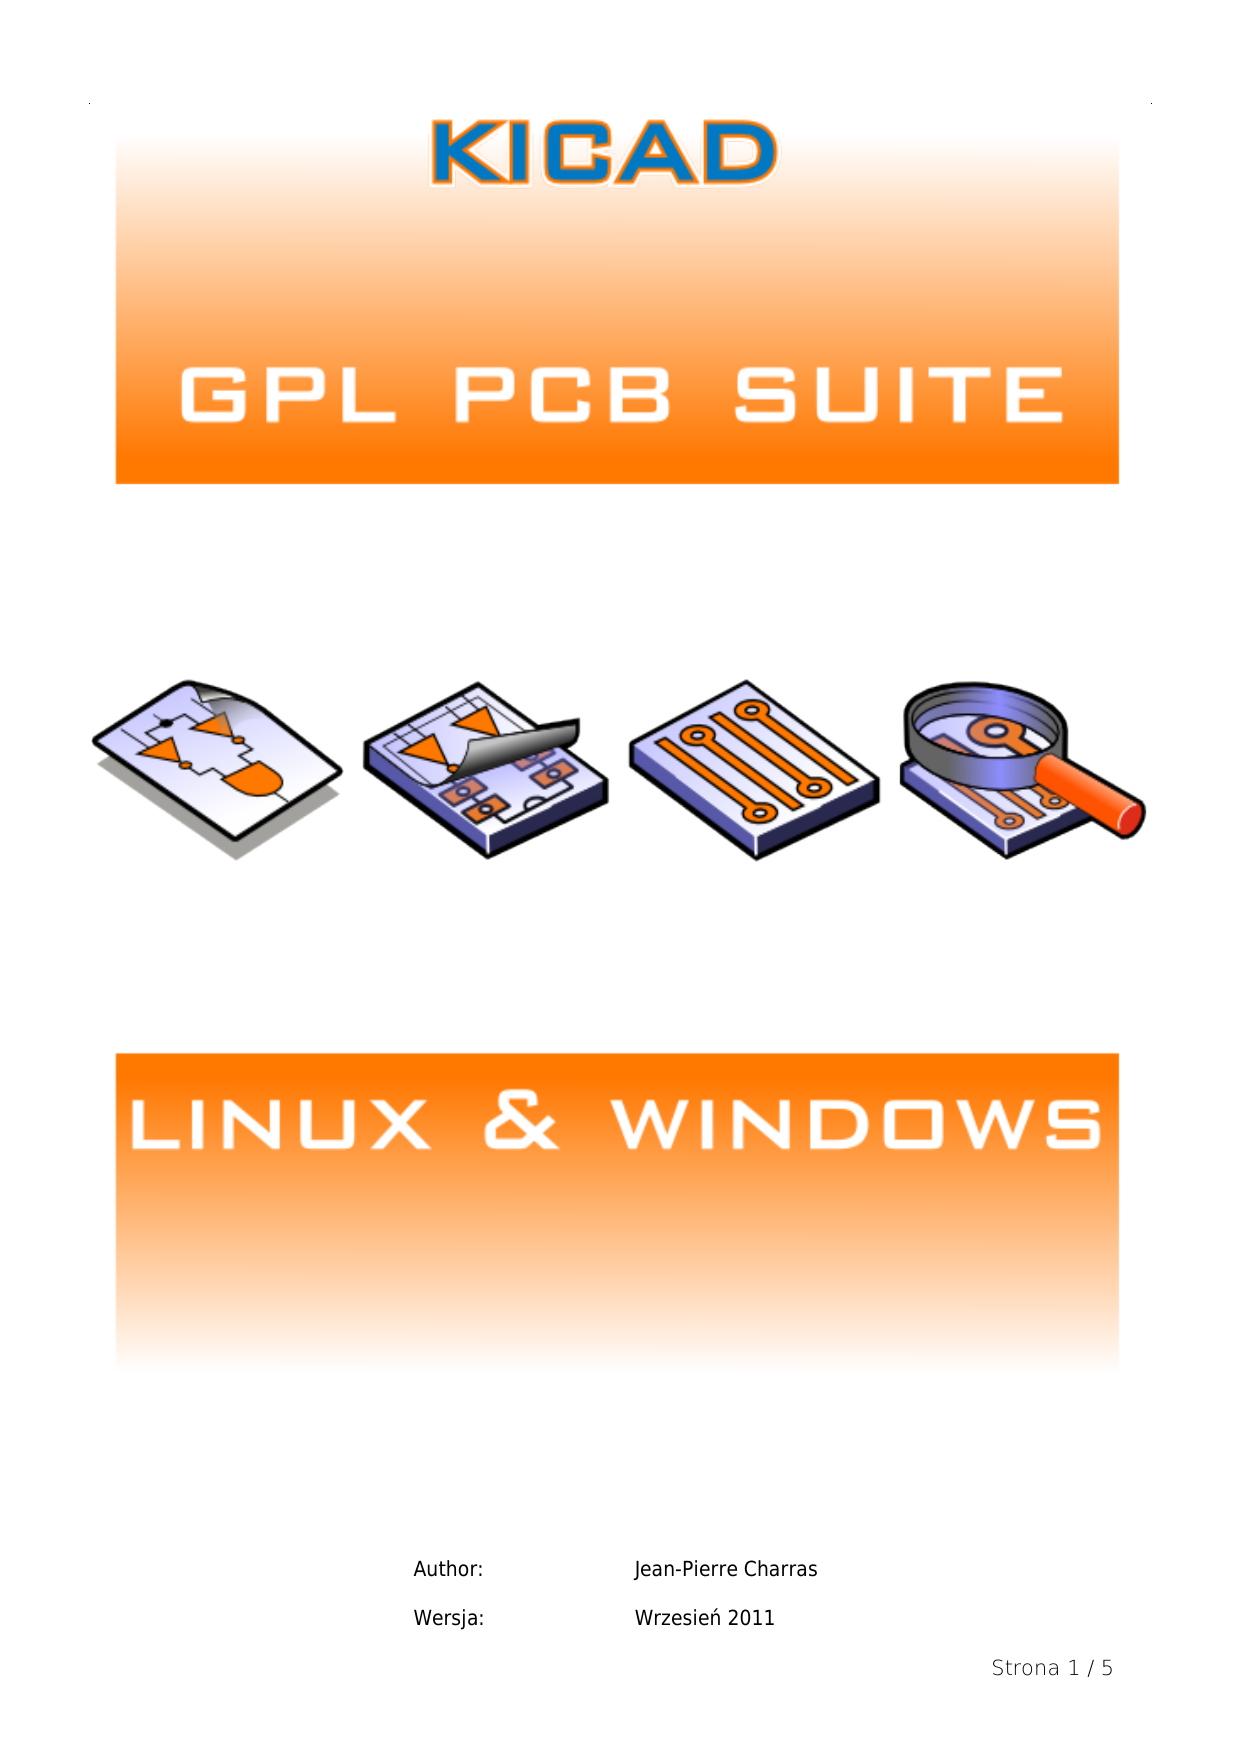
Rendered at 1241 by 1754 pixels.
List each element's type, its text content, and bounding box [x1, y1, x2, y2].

picture [91, 76, 1150, 1427]
text Wersja: Wrzesień 2011 [266, 1606, 1152, 1630]
text Author: Jean-Pierre Charras [266, 1557, 1152, 1581]
